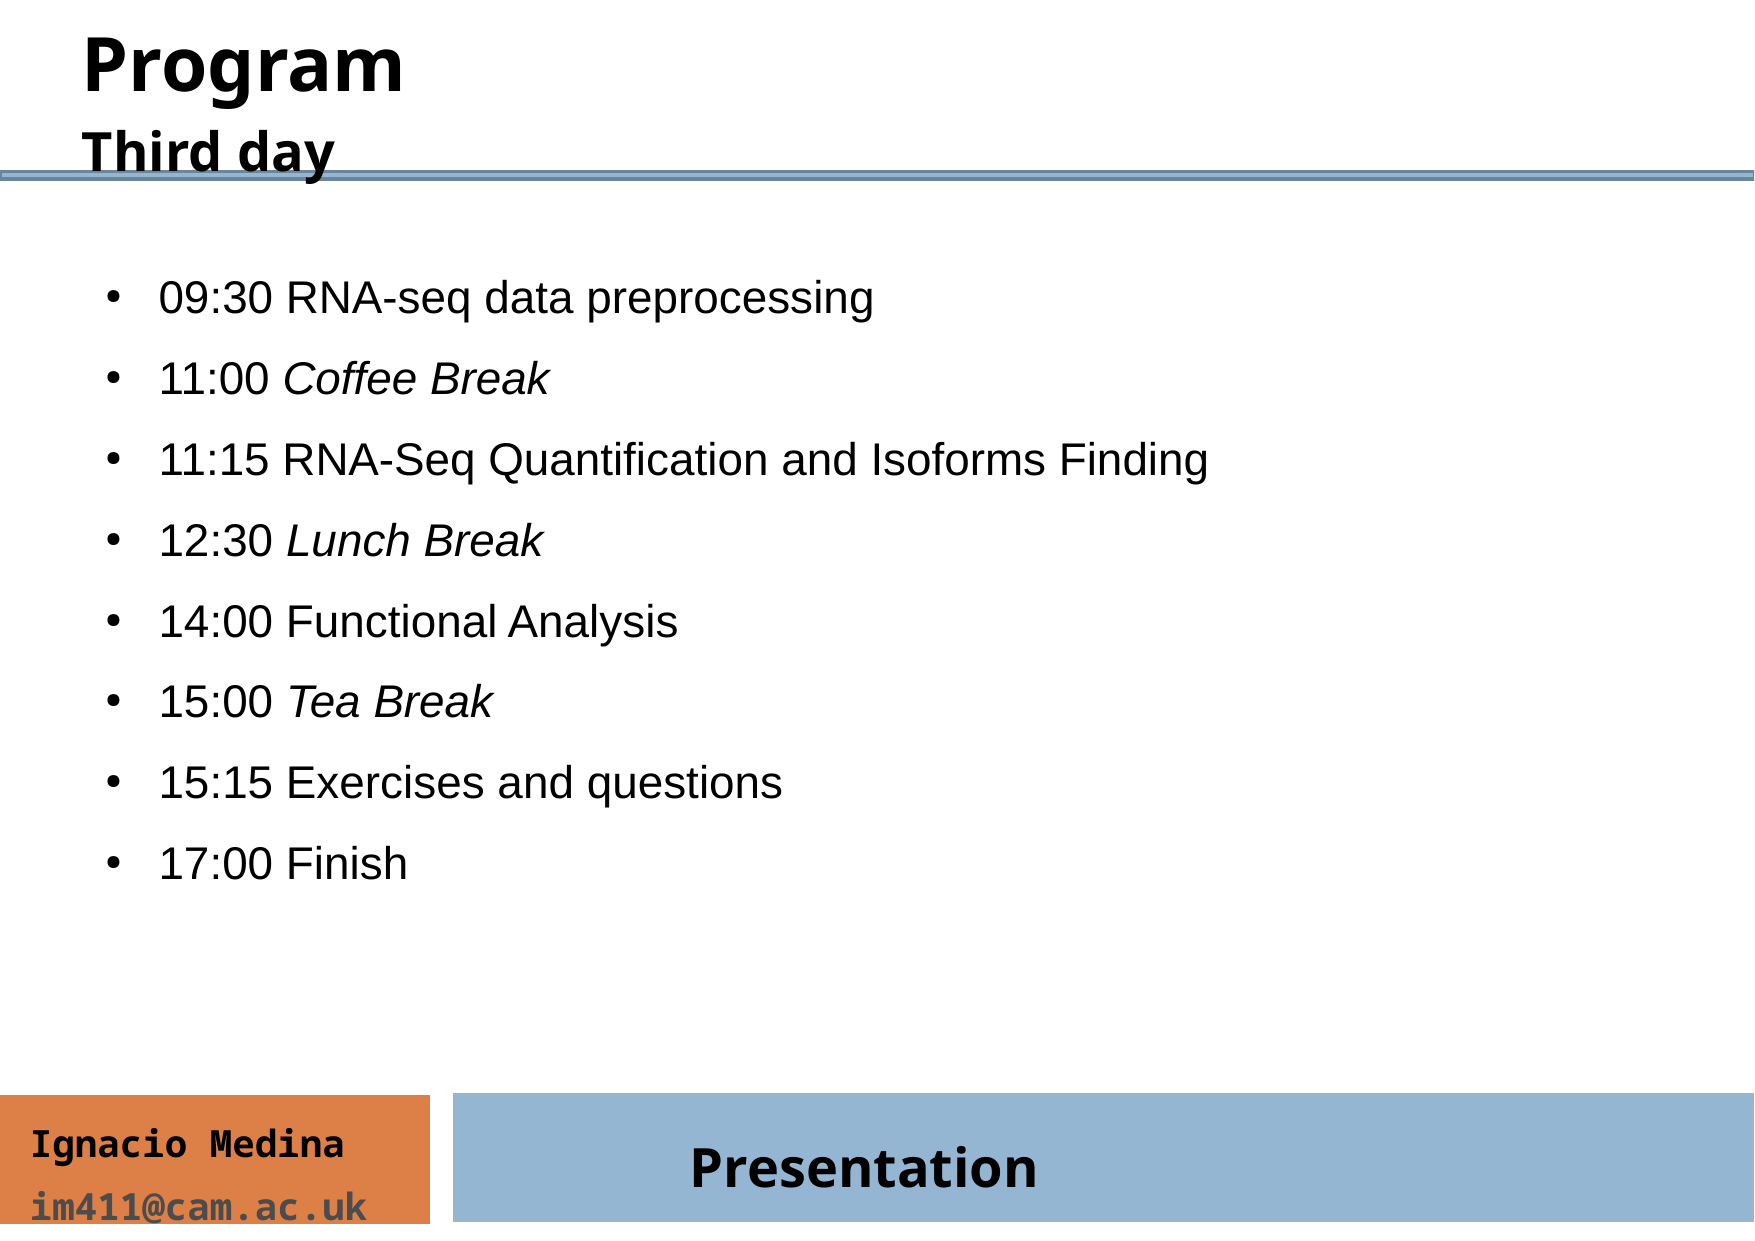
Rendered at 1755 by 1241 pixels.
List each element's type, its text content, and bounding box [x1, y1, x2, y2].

text_box Program Third day [67, 3, 1688, 168]
text_box [320, 171, 1754, 179]
text_box [0, 171, 316, 179]
text_box Presentation [675, 1122, 1726, 1200]
text_box Ignacio Medina im411@cam.ac.uk [15, 1110, 436, 1213]
list 09:30 RNA-seq data preprocessing 11:00 Coffee Break 11:15 RNA-Seq Quantification and Isoforms Finding 12:30 Lunch Break 14:00 Functional Analysis 15:00 Tea Break 15:15 Exercises and questions 17:00 Finish [87, 272, 1632, 992]
